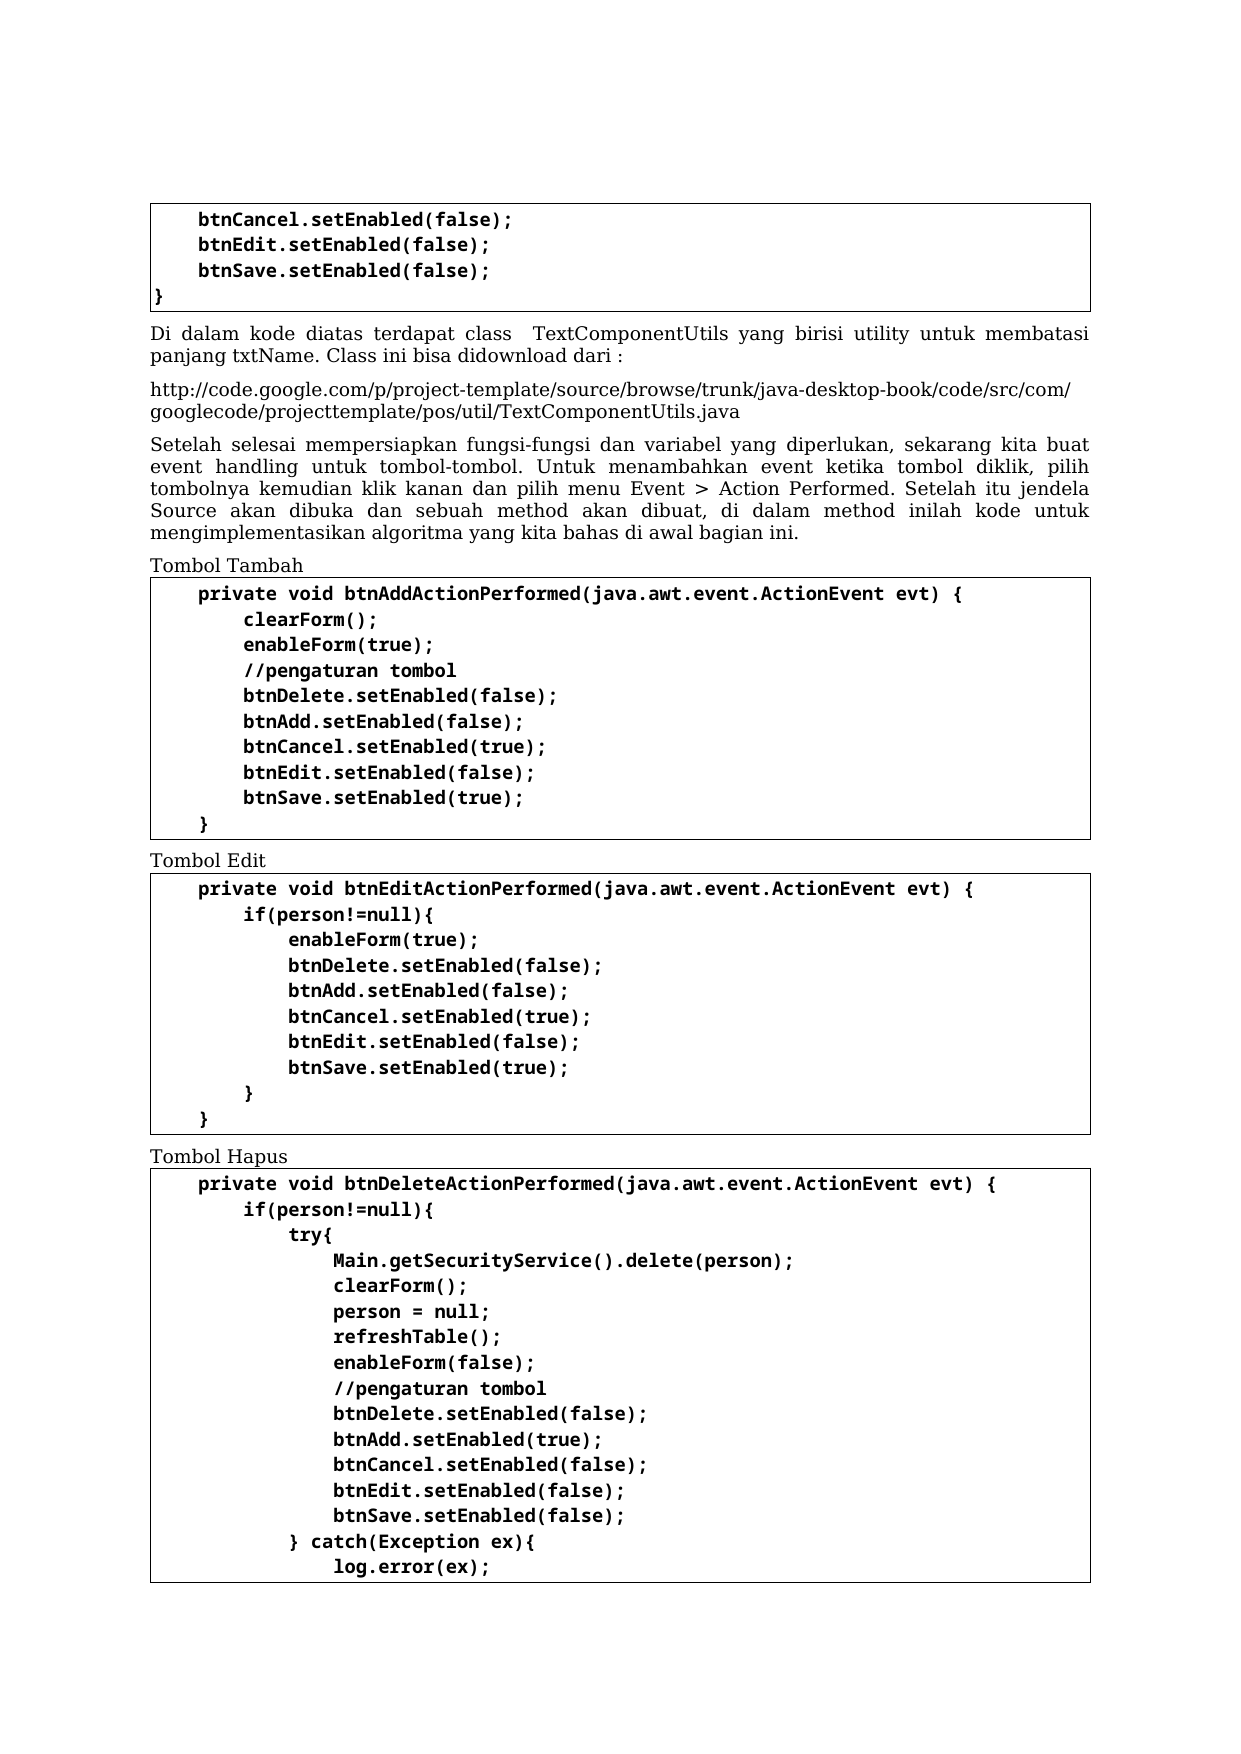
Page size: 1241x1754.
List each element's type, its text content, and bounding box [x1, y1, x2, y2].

text btnSave.setEnabled(false); [151, 254, 1090, 280]
text } [151, 1077, 1090, 1102]
text //pengaturan tombol [151, 1372, 1090, 1397]
text btnCancel.setEnabled(false); [151, 204, 1090, 229]
text btnCancel.setEnabled(true); [151, 730, 1090, 756]
text refreshTable(); [151, 1321, 1090, 1346]
text btnDelete.setEnabled(false); [151, 679, 1090, 705]
text Tombol Tambah [150, 555, 1091, 577]
text btnEdit.setEnabled(false); [151, 1026, 1090, 1051]
text Tombol Edit [150, 851, 1091, 872]
text if(person!=null){ [151, 1193, 1090, 1218]
text person = null; [151, 1295, 1090, 1321]
text enableForm(true); [151, 628, 1090, 654]
text } [151, 280, 1090, 311]
text http://code.google.com/p/project-template/source/browse/trunk/java-desktop-book/code/src/com/googlecode/projecttemplate/pos/util/TextComponentUtils.java [150, 379, 1091, 422]
text enableForm(true); [151, 923, 1090, 949]
text Main.getSecurityService().delete(person); [151, 1244, 1090, 1269]
text Tombol Hapus [150, 1146, 1091, 1167]
text log.error(ex); [151, 1550, 1090, 1582]
text private void btnEditActionPerformed(java.awt.event.ActionEvent evt) { [151, 874, 1090, 898]
text //pengaturan tombol [151, 654, 1090, 679]
text } catch(Exception ex){ [151, 1525, 1090, 1550]
text btnAdd.setEnabled(true); [151, 1423, 1090, 1448]
text btnDelete.setEnabled(false); [151, 949, 1090, 974]
text btnEdit.setEnabled(false); [151, 1474, 1090, 1499]
text btnDelete.setEnabled(false); [151, 1397, 1090, 1423]
text clearForm(); [151, 1269, 1090, 1295]
text private void btnDeleteActionPerformed(java.awt.event.ActionEvent evt) { [151, 1169, 1090, 1193]
text btnEdit.setEnabled(false); [151, 229, 1090, 254]
text } [151, 1102, 1090, 1134]
text enableForm(false); [151, 1346, 1090, 1372]
text btnCancel.setEnabled(true); [151, 1000, 1090, 1026]
text btnEdit.setEnabled(false); [151, 756, 1090, 781]
text btnSave.setEnabled(false); [151, 1499, 1090, 1525]
text Di dalam kode diatas terdapat class TextComponentUtils yang birisi utility untuk membatasi panjang txtName. Class ini bisa didownload dari : [150, 323, 1091, 367]
text } [151, 807, 1090, 839]
text btnSave.setEnabled(true); [151, 1051, 1090, 1077]
text clearForm(); [151, 603, 1090, 628]
text btnAdd.setEnabled(false); [151, 705, 1090, 730]
text btnSave.setEnabled(true); [151, 781, 1090, 807]
text btnCancel.setEnabled(false); [151, 1448, 1090, 1474]
text Setelah selesai mempersiapkan fungsi-fungsi dan variabel yang diperlukan, sekarang kita buat event handling untuk tombol-tombol. Untuk menambahkan event ketika tombol diklik, pilih tombolnya kemudian klik kanan dan pilih menu Event > Action Performed. Setelah itu jendela Source akan dibuka dan sebuah method akan dibuat, di dalam method inilah kode untuk mengimplementasikan algoritma yang kita bahas di awal bagian ini. [150, 434, 1091, 544]
text try{ [151, 1218, 1090, 1244]
text if(person!=null){ [151, 898, 1090, 923]
text btnAdd.setEnabled(false); [151, 974, 1090, 1000]
text private void btnAddActionPerformed(java.awt.event.ActionEvent evt) { [151, 578, 1090, 603]
